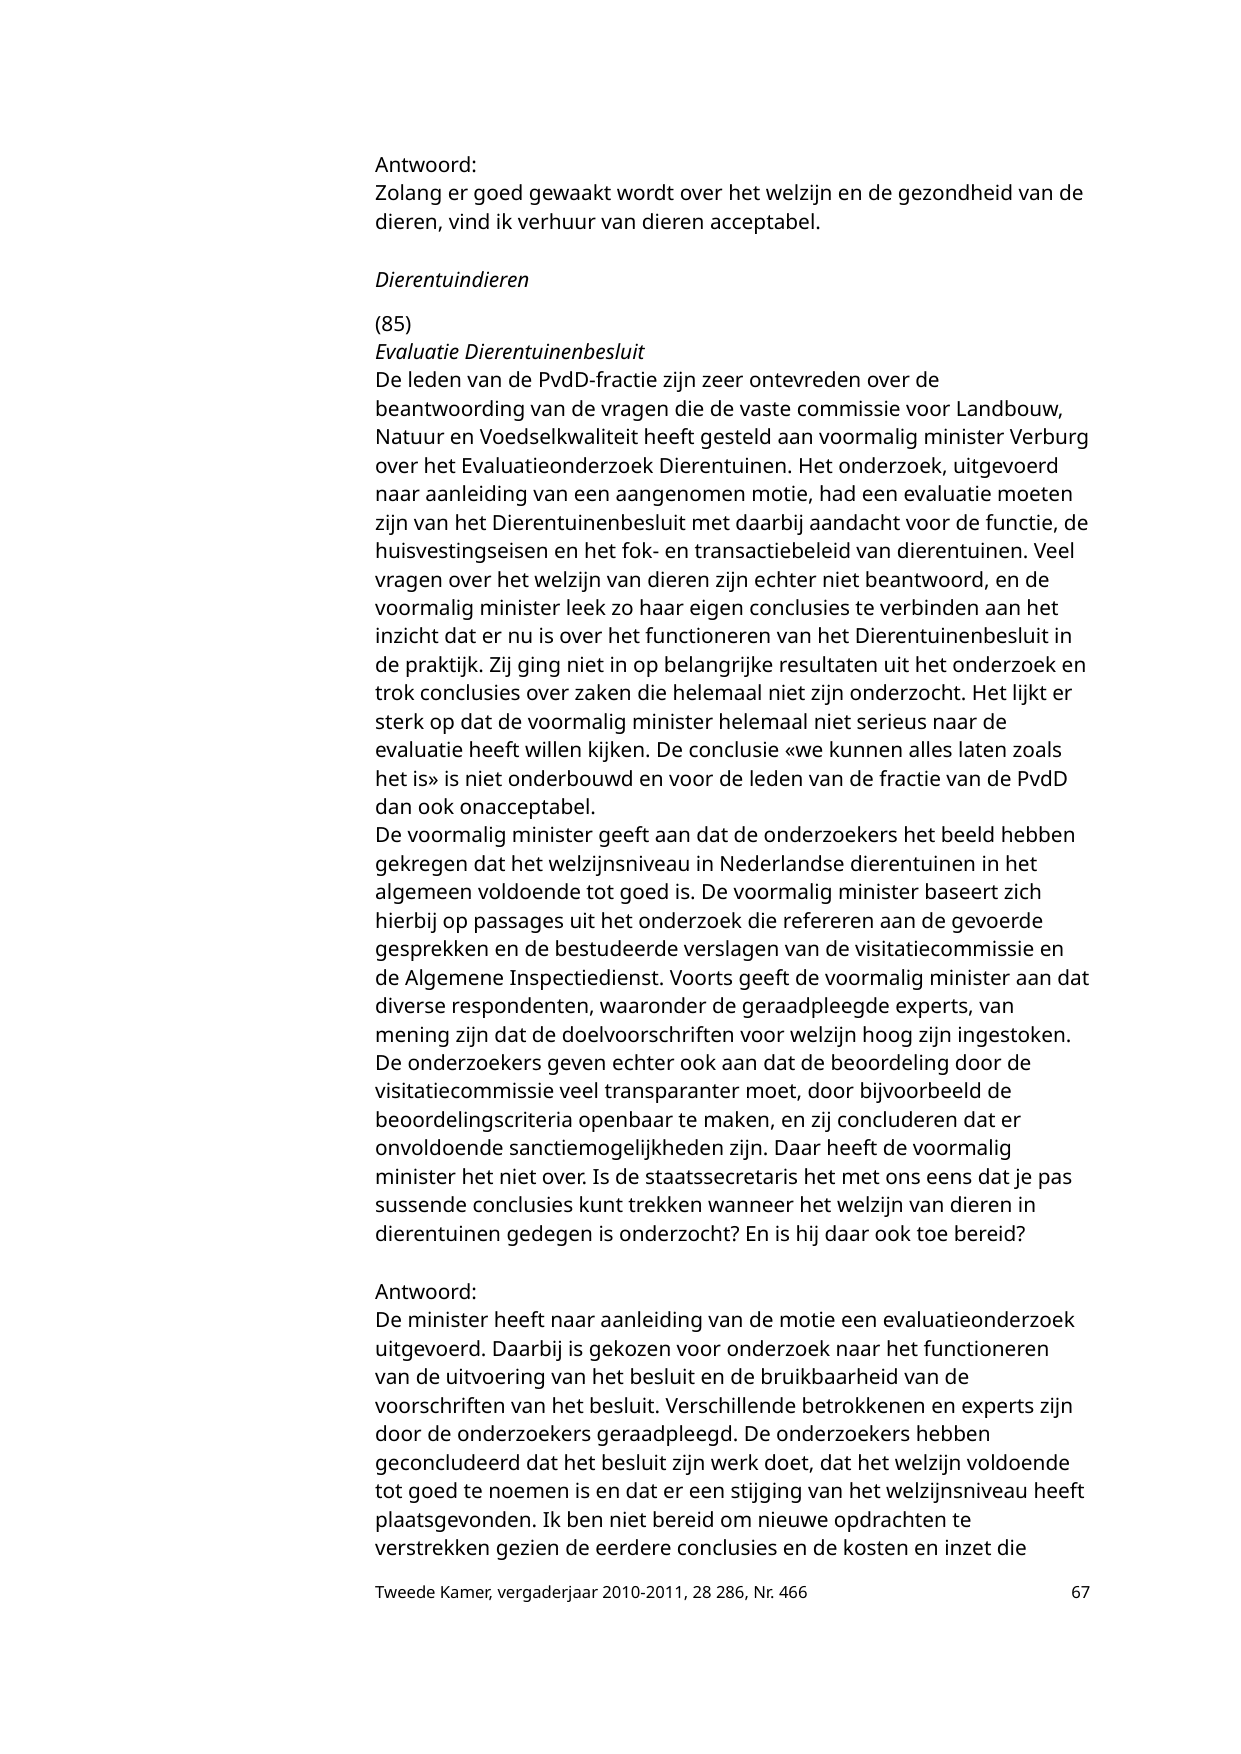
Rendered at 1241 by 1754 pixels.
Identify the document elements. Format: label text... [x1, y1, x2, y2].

text De leden van de PvdD-fractie zijn zeer ontevreden over de beantwoording van de vragen die de vaste commissie voor Landbouw, Natuur en Voedselkwaliteit heeft gesteld aan voormalig minister Verburg over het Evaluatieonderzoek Dierentuinen. Het onderzoek, uitgevoerd naar aanleiding van een aangenomen motie, had een evaluatie moeten zijn van het Dierentuinenbesluit met daarbij aandacht voor de functie, de huisvestingseisen en het fok- en transactiebeleid van dierentuinen. Veel vragen over het welzijn van dieren zijn echter niet beantwoord, en de voormalig minister leek zo haar eigen conclusies te verbinden aan het inzicht dat er nu is over het functioneren van het Dierentuinenbesluit in de praktijk. Zij ging niet in op belangrijke resultaten uit het onderzoek en trok conclusies over zaken die helemaal niet zijn onderzocht. Het lijkt er sterk op dat de voormalig minister helemaal niet serieus naar de evaluatie heeft willen kijken. De conclusie «we kunnen alles laten zoals het is» is niet onderbouwd en voor de leden van de fractie van de PvdD dan ook onacceptabel. [375, 366, 1090, 821]
text De minister heeft naar aanleiding van de motie een evaluatieonderzoek uitgevoerd. Daarbij is gekozen voor onderzoek naar het functioneren van de uitvoering van het besluit en de bruikbaarheid van de voorschriften van het besluit. Verschillende betrokkenen en experts zijn door de onderzoekers geraadpleegd. De onderzoekers hebben geconcludeerd dat het besluit zijn werk doet, dat het welzijn voldoende tot goed te noemen is en dat er een stijging van het welzijnsniveau heeft plaatsgevonden. Ik ben niet bereid om nieuwe opdrachten te verstrekken gezien de eerdere conclusies en de kosten en inzet die [375, 1306, 1090, 1562]
text Antwoord: [375, 1277, 1090, 1306]
text De voormalig minister geeft aan dat de onderzoekers het beeld hebben gekregen dat het welzijnsniveau in Nederlandse dierentuinen in het algemeen voldoende tot goed is. De voormalig minister baseert zich hierbij op passages uit het onderzoek die refereren aan de gevoerde gesprekken en de bestudeerde verslagen van de visitatiecommissie en de Algemene Inspectiedienst. Voorts geeft de voormalig minister aan dat diverse respondenten, waaronder de geraadpleegde experts, van mening zijn dat de doelvoorschriften voor welzijn hoog zijn ingestoken. [375, 821, 1090, 1048]
text (85) [375, 309, 1090, 337]
text Zolang er goed gewaakt wordt over het welzijn en de gezondheid van de dieren, vind ik verhuur van dieren acceptabel. [375, 178, 1090, 235]
text Antwoord: [375, 150, 1090, 178]
text Dierentuindieren [375, 265, 1090, 294]
text Evaluatie Dierentuinenbesluit [375, 337, 1090, 366]
text De onderzoekers geven echter ook aan dat de beoordeling door de visitatiecommissie veel transparanter moet, door bijvoorbeeld de beoordelingscriteria openbaar te maken, en zij concluderen dat er onvoldoende sanctiemogelijkheden zijn. Daar heeft de voormalig minister het niet over. Is de staatssecretaris het met ons eens dat je pas sussende conclusies kunt trekken wanneer het welzijn van dieren in dierentuinen gedegen is onderzocht? En is hij daar ook toe bereid? [375, 1048, 1090, 1247]
